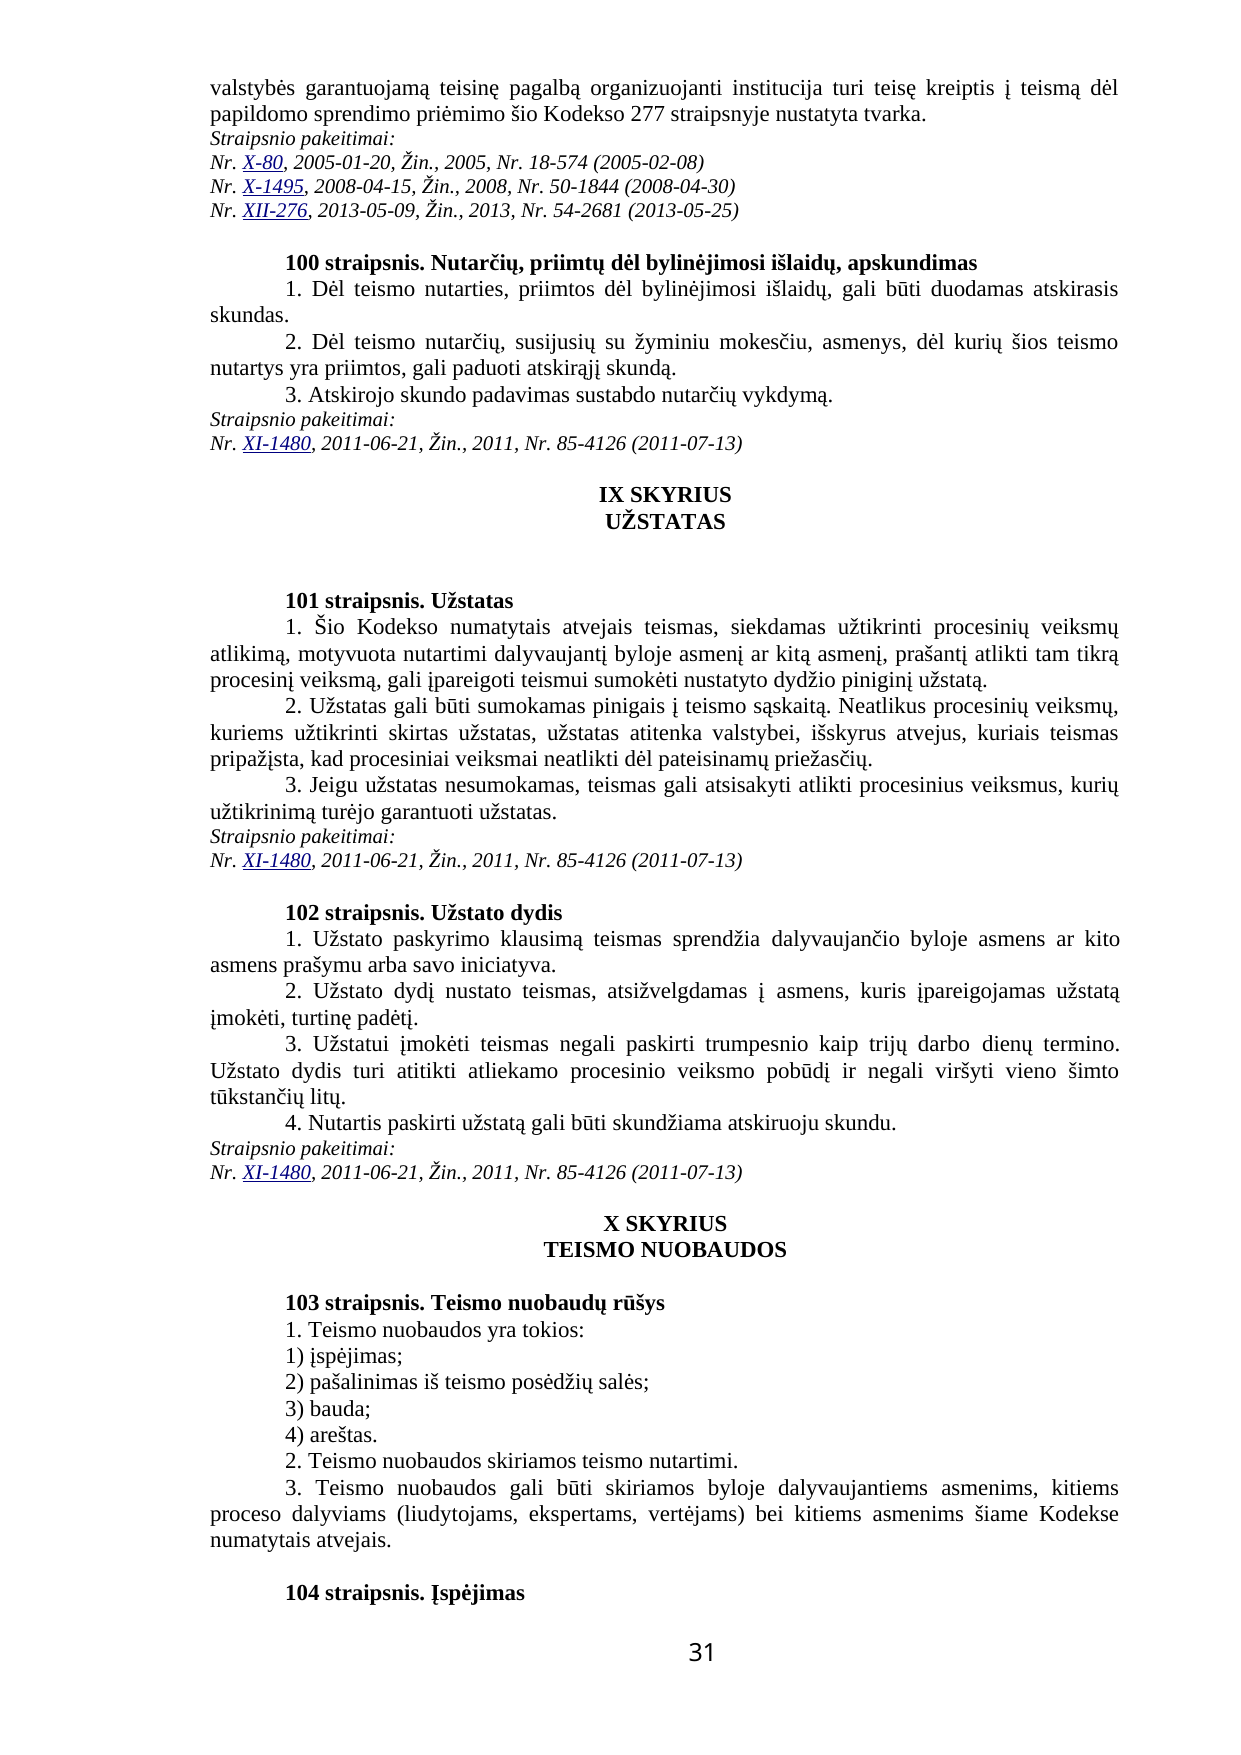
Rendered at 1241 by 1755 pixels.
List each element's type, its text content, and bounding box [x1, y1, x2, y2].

text 2. Užstato dydį nustato teismas, atsižvelgdamas į asmens, kuris įpareigojamas užstatą įmokėti, turtinę padėtį. [210, 978, 1120, 1030]
text 3. Teismo nuobaudos gali būti skiriamos byloje dalyvaujantiems asmenims, kitiems proceso dalyviams (liudytojams, ekspertams, vertėjams) bei kitiems asmenims šiame Kodekse numatytais atvejais. [210, 1474, 1120, 1553]
text 103 straipsnis. Teismo nuobaudų rūšys [210, 1289, 1120, 1316]
text 3) bauda; [210, 1395, 1120, 1421]
text 2. Teismo nuobaudos skiriamos teismo nutartimi. [210, 1447, 1120, 1474]
text 1. Šio Kodekso numatytais atvejais teismas, siekdamas užtikrinti procesinių veiksmų atlikimą, motyvuota nutartimi dalyvaujantį byloje asmenį ar kitą asmenį, prašantį atlikti tam tikrą procesinį veiksmą, gali įpareigoti teismui sumokėti nustatyto dydžio piniginį užstatą. [210, 613, 1120, 692]
text 1) įspėjimas; [210, 1342, 1120, 1368]
text 2) pašalinimas iš teismo posėdžių salės; [210, 1368, 1120, 1395]
text 3. Užstatui įmokėti teismas negali paskirti trumpesnio kaip trijų darbo dienų termino. Užstato dydis turi atitikti atliekamo procesinio veiksmo pobūdį ir negali viršyti vieno šimto tūkstančių litų. [210, 1030, 1120, 1109]
text 4. Nutartis paskirti užstatą gali būti skundžiama atskiruoju skundu. [210, 1109, 1120, 1136]
text Straipsnio pakeitimai: [210, 126, 1120, 150]
text 104 straipsnis. Įspėjimas [210, 1579, 1120, 1606]
text 1. Dėl teismo nutarties, priimtos dėl bylinėjimosi išlaidų, gali būti duodamas atskirasis skundas. [210, 275, 1120, 328]
subtitle Teismo nuobaudos [210, 1237, 1120, 1263]
text Nr. XI-1480, 2011-06-21, Žin., 2011, Nr. 85-4126 (2011-07-13) [210, 848, 1120, 872]
text 2. Dėl teismo nutarčių, susijusių su žyminiu mokesčiu, asmenys, dėl kurių šios teismo nutartys yra priimtos, gali paduoti atskirąjį skundą. [210, 328, 1120, 381]
text 100 straipsnis. Nutarčių, priimtų dėl bylinėjimosi išlaidų, apskundimas [210, 249, 1120, 275]
text 2. Užstatas gali būti sumokamas pinigais į teismo sąskaitą. Neatlikus procesinių veiksmų, kuriems užtikrinti skirtas užstatas, užstatas atitenka valstybei, išskyrus atvejus, kuriais teismas pripažįsta, kad procesiniai veiksmai neatlikti dėl pateisinamų priežasčių. [210, 692, 1120, 771]
text Straipsnio pakeitimai: [210, 824, 1120, 848]
text Straipsnio pakeitimai: [210, 407, 1120, 431]
text 1. Teismo nuobaudos yra tokios: [210, 1316, 1120, 1342]
text Nr. XII-276, 2013-05-09, Žin., 2013, Nr. 54-2681 (2013-05-25) [210, 198, 1120, 222]
text Nr. X-1495, 2008-04-15, Žin., 2008, Nr. 50-1844 (2008-04-30) [210, 174, 1120, 198]
text 101 straipsnis. Užstatas [210, 587, 1120, 613]
text Straipsnio pakeitimai: [210, 1136, 1120, 1160]
text Nr. XI-1480, 2011-06-21, Žin., 2011, Nr. 85-4126 (2011-07-13) [210, 1160, 1120, 1184]
subtitle Užstatas [210, 508, 1120, 534]
text valstybės garantuojamą teisinę pagalbą organizuojanti institucija turi teisę kreiptis į teismą dėl papildomo sprendimo priėmimo šio Kodekso 277 straipsnyje nustatyta tvarka. [210, 73, 1120, 126]
text 3. Atskirojo skundo padavimas sustabdo nutarčių vykdymą. [210, 381, 1120, 407]
text Nr. XI-1480, 2011-06-21, Žin., 2011, Nr. 85-4126 (2011-07-13) [210, 431, 1120, 455]
text 102 straipsnis. Užstato dydis [210, 898, 1120, 925]
subtitle X skyrius [210, 1210, 1120, 1237]
text 1. Užstato paskyrimo klausimą teismas sprendžia dalyvaujančio byloje asmens ar kito asmens prašymu arba savo iniciatyva. [210, 925, 1120, 978]
text 4) areštas. [210, 1421, 1120, 1447]
text Nr. X-80, 2005-01-20, Žin., 2005, Nr. 18-574 (2005-02-08) [210, 150, 1120, 174]
subtitle IX skyrius [210, 481, 1120, 508]
text 3. Jeigu užstatas nesumokamas, teismas gali atsisakyti atlikti procesinius veiksmus, kurių užtikrinimą turėjo garantuoti užstatas. [210, 771, 1120, 824]
